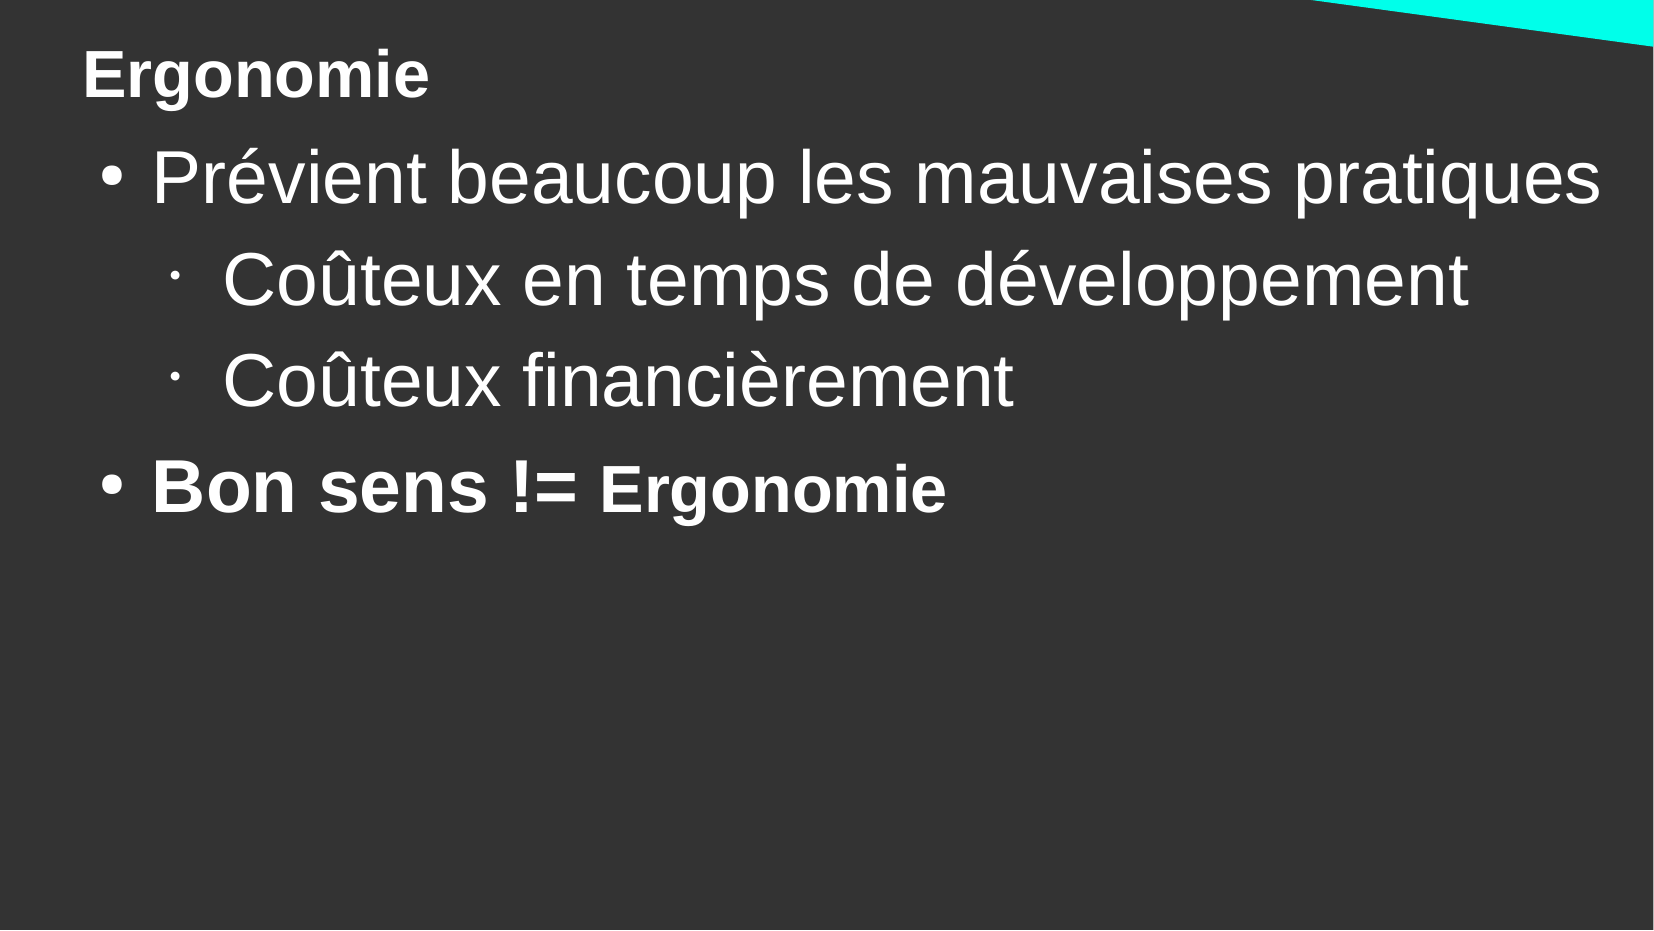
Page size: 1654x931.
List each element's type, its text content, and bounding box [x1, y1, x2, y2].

list Prévient beaucoup les mauvaises pratiques Coûteux en temps de développement Coûteux financièrement Bon sens != Ergonomie [80, 135, 1620, 827]
text_box [1311, 0, 1654, 47]
title Ergonomie [82, 37, 1571, 114]
